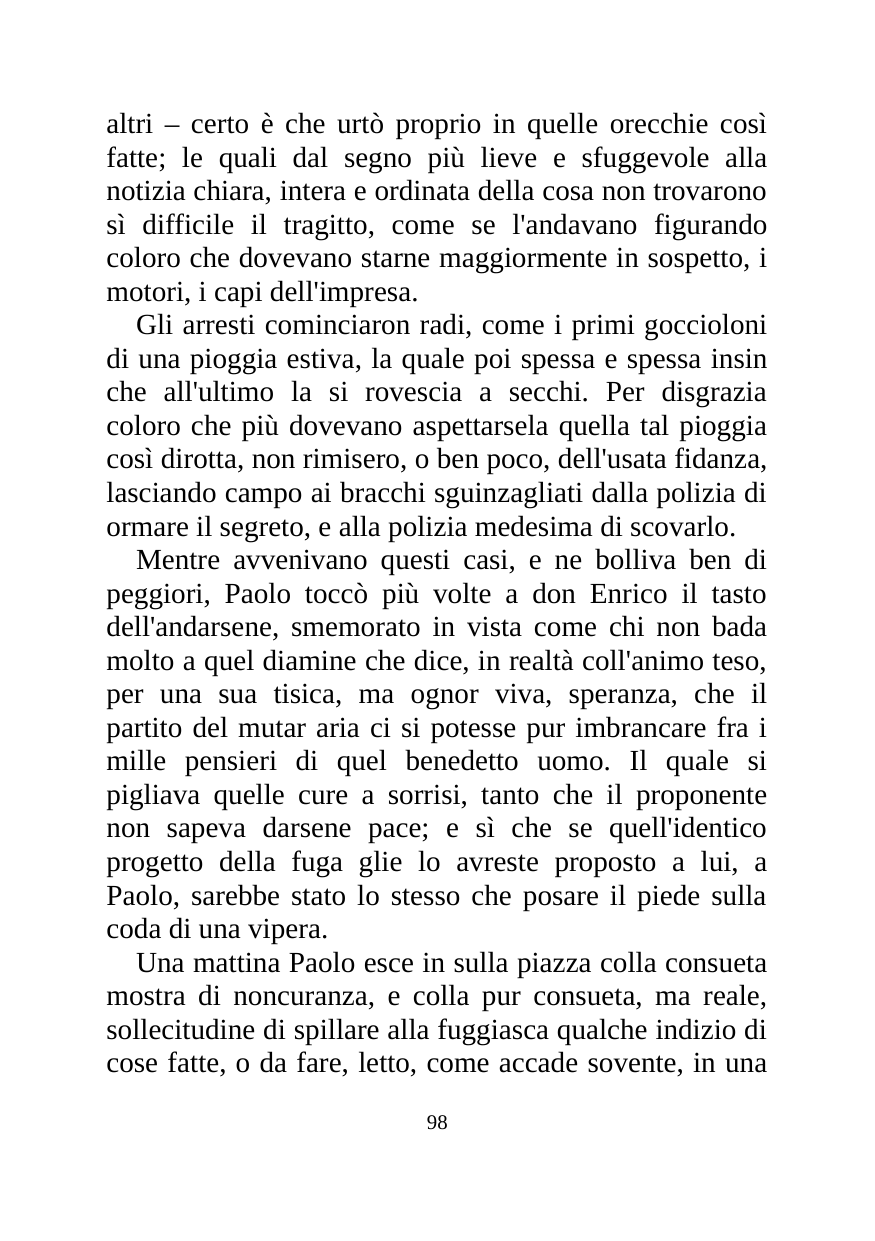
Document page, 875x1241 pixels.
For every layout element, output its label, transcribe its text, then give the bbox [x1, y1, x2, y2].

text Gli arresti cominciaron radi, come i primi goccioloni di una pioggia estiva, la quale poi spessa e spessa insin che all'ultimo la si rovescia a secchi. Per disgrazia coloro che più dovevano aspettarsela quella tal pioggia così dirotta, non rimisero, o ben poco, dell'usata fidanza, lasciando campo ai bracchi sguinzagliati dalla polizia di ormare il segreto, e alla polizia medesima di scovarlo. [106, 307, 768, 542]
text Una mattina Paolo esce in sulla piazza colla consueta mostra di noncuranza, e colla pur consueta, ma reale, sollecitudine di spillare alla fuggiasca qualche indizio di cose fatte, o da fare, letto, come accade sovente, in una [106, 945, 768, 1079]
text altri – certo è che urtò proprio in quelle orecchie così fatte; le quali dal segno più lieve e sfuggevole alla notizia chiara, intera e ordinata della cosa non trovarono sì difficile il tragitto, come se l'andavano figurando coloro che dovevano starne maggiormente in sospetto, i motori, i capi dell'impresa. [106, 106, 768, 307]
text Mentre avvenivano questi casi, e ne bolliva ben di peggiori, Paolo toccò più volte a don Enrico il tasto dell'andarsene, smemorato in vista come chi non bada molto a quel diamine che dice, in realtà coll'animo teso, per una sua tisica, ma ognor viva, speranza, che il partito del mutar aria ci si potesse pur imbrancare fra i mille pensieri di quel benedetto uomo. Il quale si pigliava quelle cure a sorrisi, tanto che il proponente non sapeva darsene pace; e sì che se quell'identico progetto della fuga glie lo avreste proposto a lui, a Paolo, sarebbe stato lo stesso che posare il piede sulla coda di una vipera. [106, 542, 768, 945]
